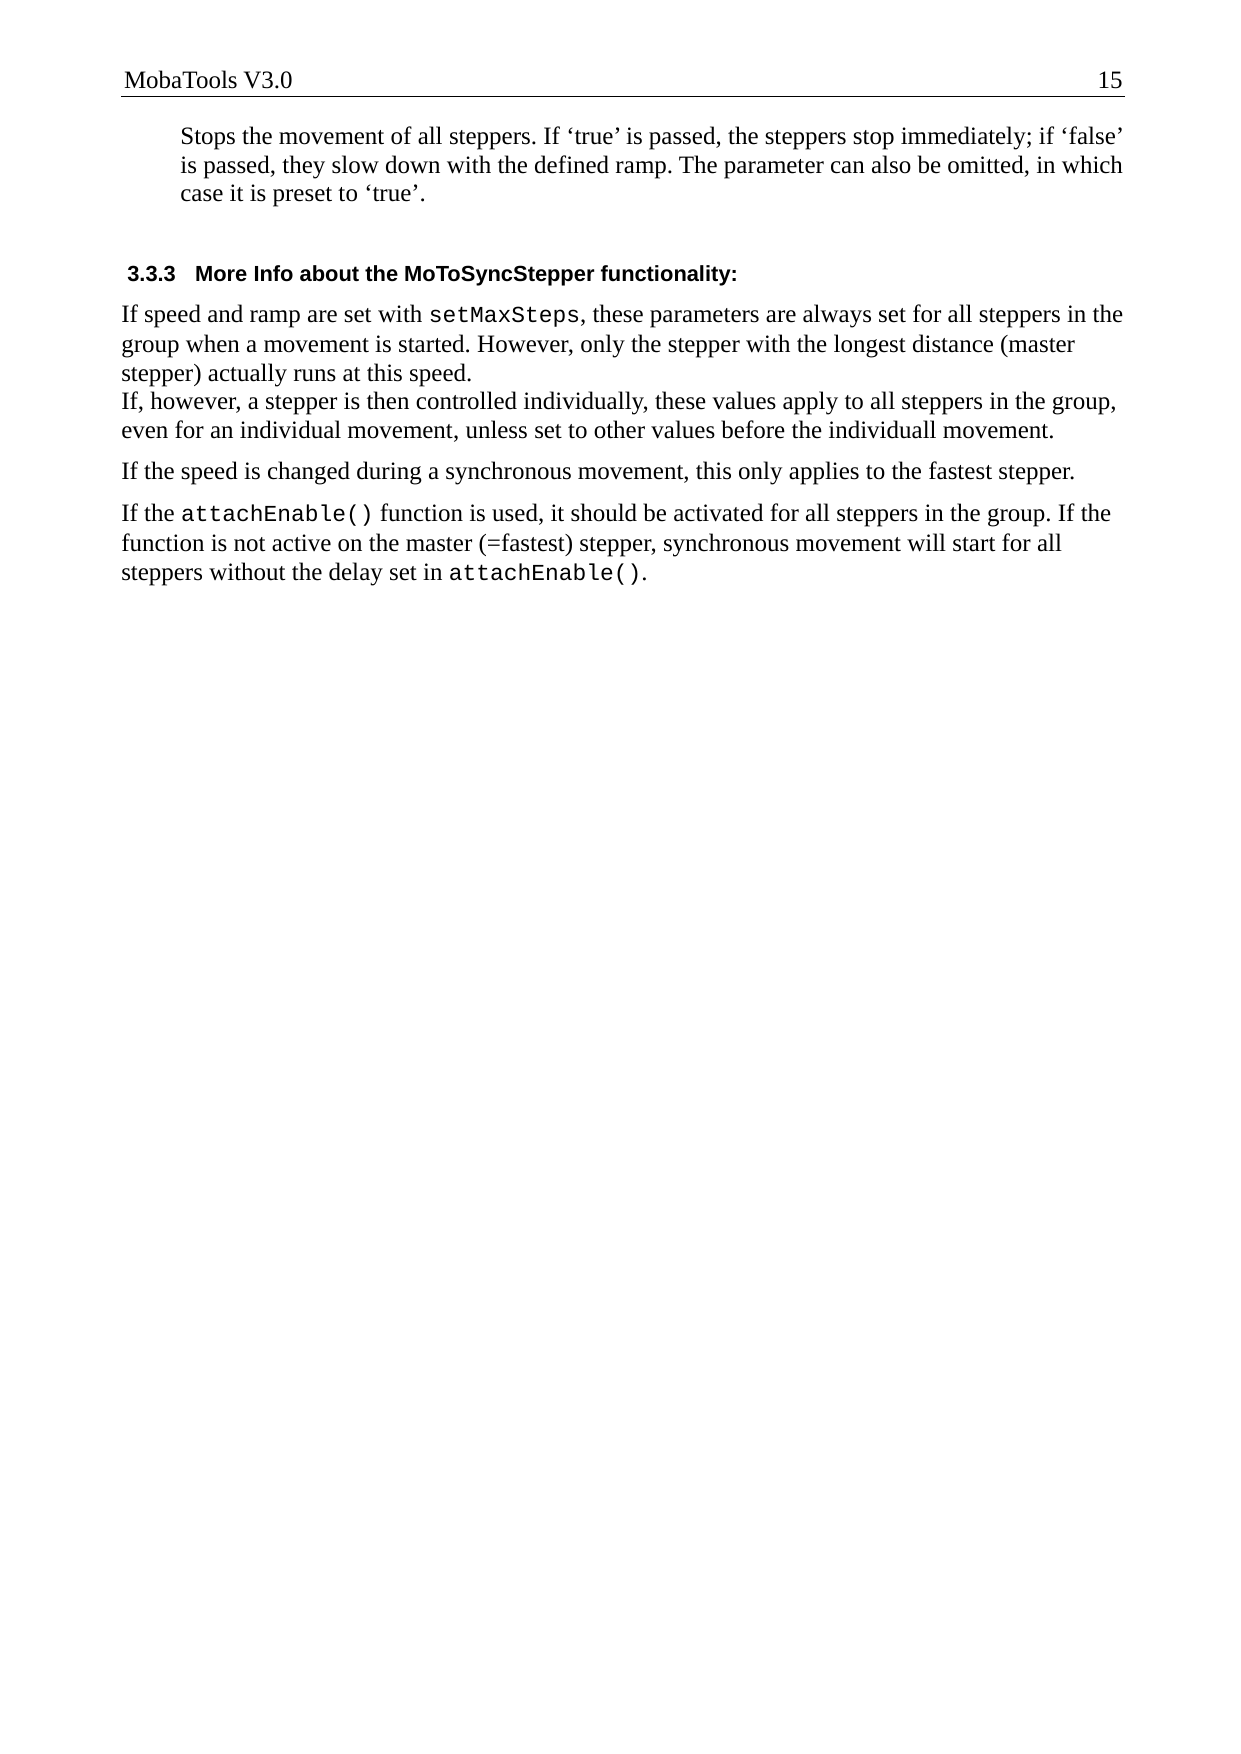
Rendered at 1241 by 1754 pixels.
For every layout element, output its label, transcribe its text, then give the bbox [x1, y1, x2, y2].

text If the attachEnable() function is used, it should be activated for all steppers in the group. If the function is not active on the master (=fastest) stepper, synchronous movement will start for all steppers without the delay set in attachEnable(). [121, 498, 1125, 587]
text Stops the movement of all steppers. If ‘true’ is passed, the steppers stop immediately; if ‘false’ is passed, they slow down with the defined ramp. The parameter can also be omitted, in which case it is preset to ‘true’. [180, 121, 1125, 207]
text If speed and ramp are set with setMaxSteps, these parameters are always set for all steppers in the group when a movement is started. However, only the stepper with the longest distance (master stepper) actually runs at this speed. If, however, a stepper is then controlled individually, these values apply to all steppers in the group, even for an individual movement, unless set to other values before the individuall movement. [121, 299, 1125, 444]
text If the speed is changed during a synchronous movement, this only applies to the fastest stepper. [121, 456, 1125, 485]
subtitle More Info about the MoToSyncStepper functionality: [121, 261, 1125, 286]
